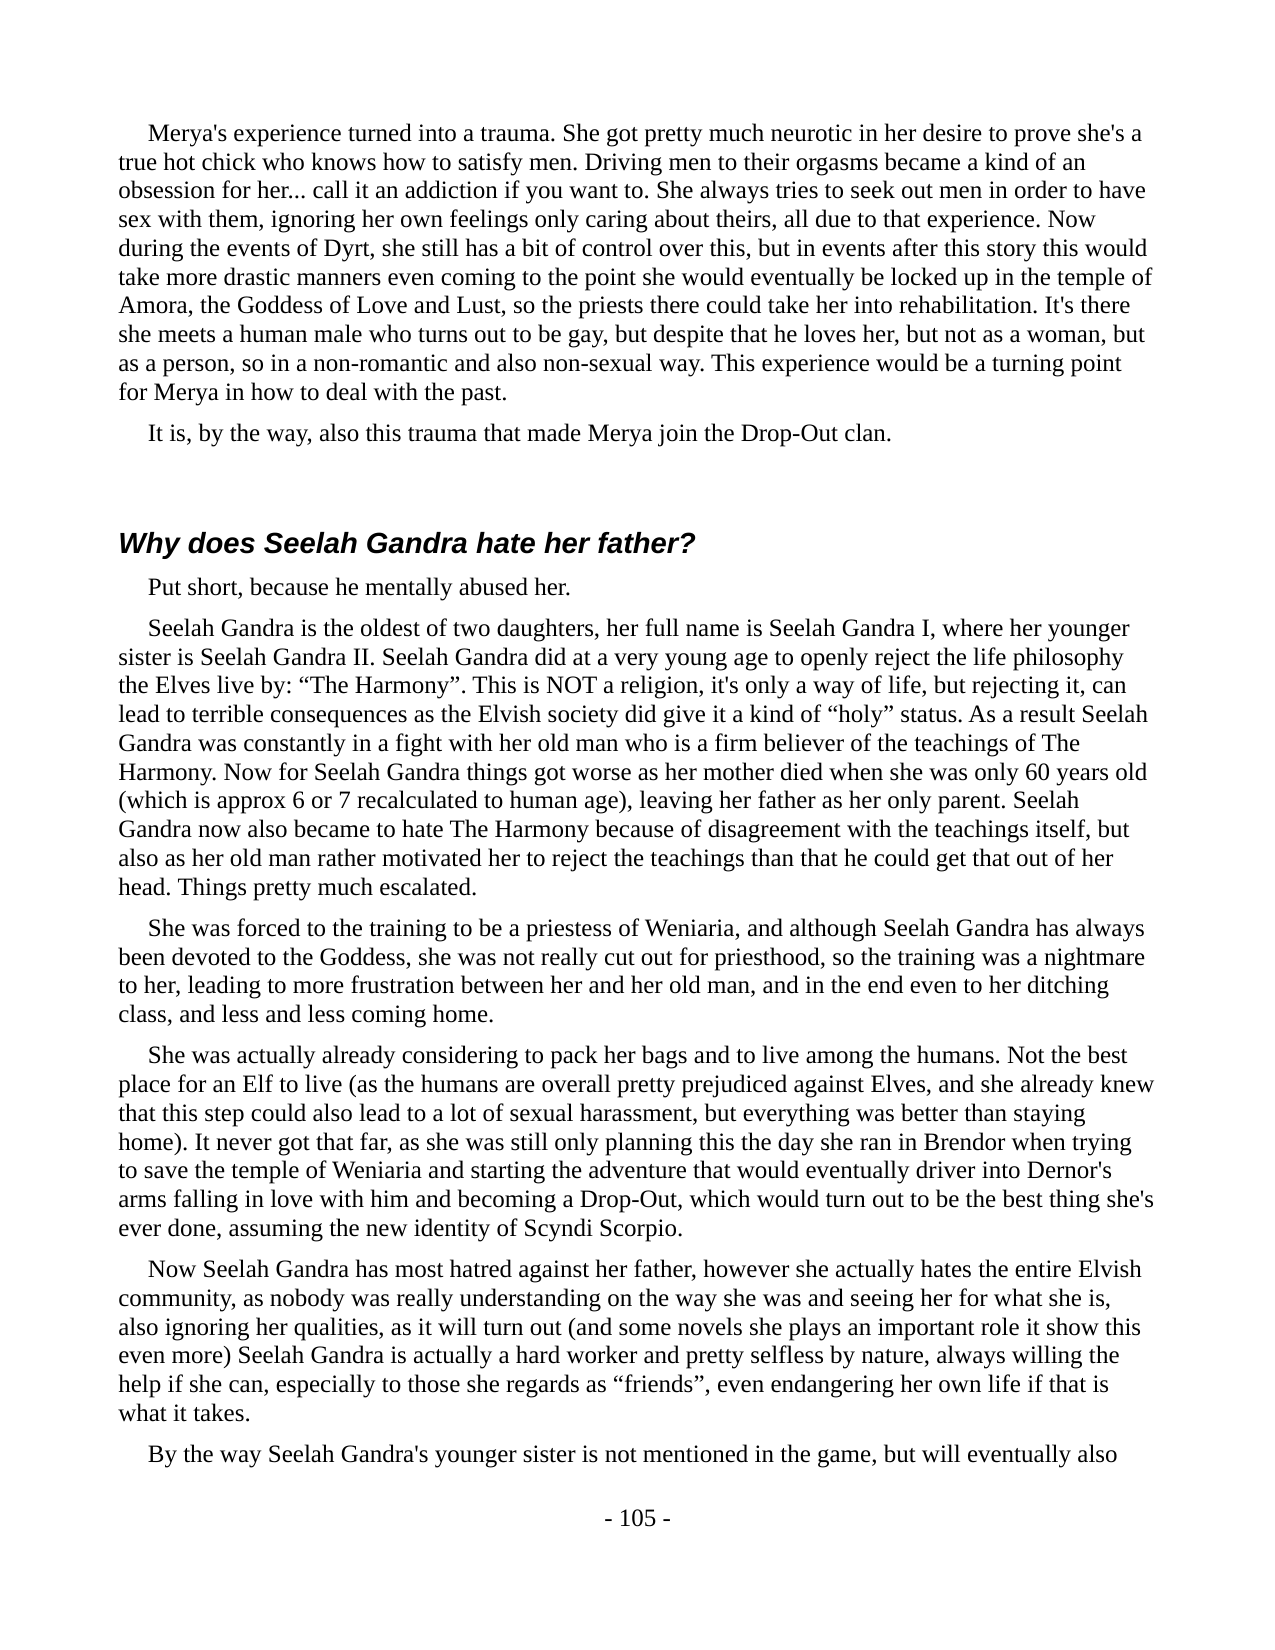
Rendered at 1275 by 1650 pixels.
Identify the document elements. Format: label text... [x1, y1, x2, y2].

text She was actually already considering to pack her bags and to live among the humans. Not the best place for an Elf to live (as the humans are overall pretty prejudiced against Elves, and she already knew that this step could also lead to a lot of sexual harassment, but everything was better than staying home). It never got that far, as she was still only planning this the day she ran in Brendor when trying to save the temple of Weniaria and starting the adventure that would eventually driver into Dernor's arms falling in love with him and becoming a Drop-Out, which would turn out to be the best thing she's ever done, assuming the new identity of Scyndi Scorpio. [118, 1040, 1157, 1242]
text By the way Seelah Gandra's younger sister is not mentioned in the game, but will eventually also [118, 1439, 1157, 1468]
text She was forced to the training to be a priestess of Weniaria, and although Seelah Gandra has always been devoted to the Goddess, she was not really cut out for priesthood, so the training was a nightmare to her, leading to more frustration between her and her old man, and in the end even to her ditching class, and less and less coming home. [118, 913, 1157, 1028]
text Merya's experience turned into a trauma. She got pretty much neurotic in her desire to prove she's a true hot chick who knows how to satisfy men. Driving men to their orgasms became a kind of an obsession for her... call it an addiction if you want to. She always tries to seek out men in order to have sex with them, ignoring her own feelings only caring about theirs, all due to that experience. Now during the events of Dyrt, she still has a bit of control over this, but in events after this story this would take more drastic manners even coming to the point she would eventually be locked up in the temple of Amora, the Goddess of Love and Lust, so the priests there could take her into rehabilitation. It's there she meets a human male who turns out to be gay, but despite that he loves her, but not as a woman, but as a person, so in a non-romantic and also non-sexual way. This experience would be a turning point for Merya in how to deal with the past. [118, 118, 1157, 406]
subtitle Why does Seelah Gandra hate her father? [118, 526, 1157, 559]
text Seelah Gandra is the oldest of two daughters, her full name is Seelah Gandra I, where her younger sister is Seelah Gandra II. Seelah Gandra did at a very young age to openly reject the life philosophy the Elves live by: “The Harmony”. This is NOT a religion, it's only a way of life, but rejecting it, can lead to terrible consequences as the Elvish society did give it a kind of “holy” status. As a result Seelah Gandra was constantly in a fight with her old man who is a firm believer of the teachings of The Harmony. Now for Seelah Gandra things got worse as her mother died when she was only 60 years old (which is approx 6 or 7 recalculated to human age), leaving her father as her only parent. Seelah Gandra now also became to hate The Harmony because of disagreement with the teachings itself, but also as her old man rather motivated her to reject the teachings than that he could get that out of her head. Things pretty much escalated. [118, 613, 1157, 900]
text It is, by the way, also this trauma that made Merya join the Drop-Out clan. [118, 418, 1157, 447]
text Put short, because he mentally abused her. [118, 572, 1157, 600]
text Now Seelah Gandra has most hatred against her father, however she actually hates the entire Elvish community, as nobody was really understanding on the way she was and seeing her for what she is, also ignoring her qualities, as it will turn out (and some novels she plays an important role it show this even more) Seelah Gandra is actually a hard worker and pretty selfless by nature, always willing the help if she can, especially to those she regards as “friends”, even endangering her own life if that is what it takes. [118, 1254, 1157, 1427]
